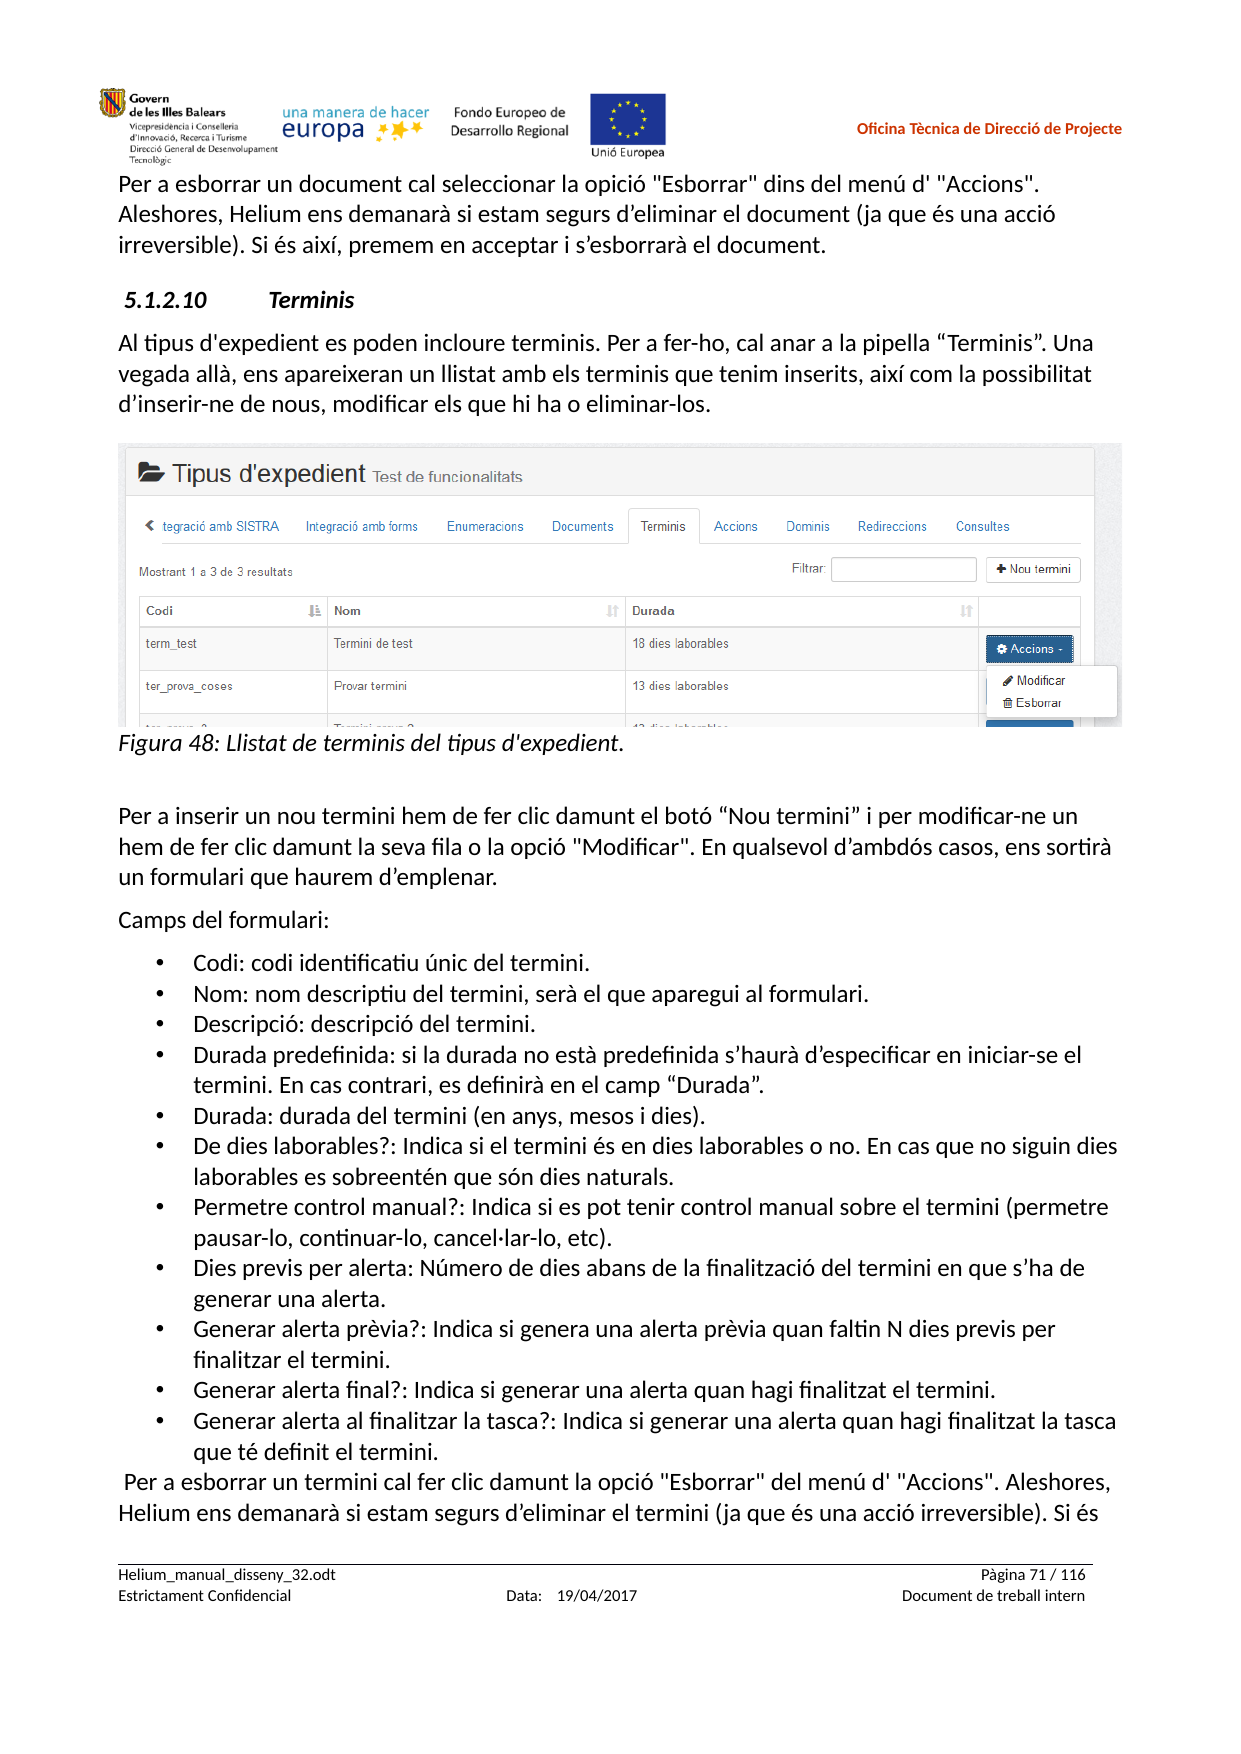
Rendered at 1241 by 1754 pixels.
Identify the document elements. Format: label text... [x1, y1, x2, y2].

subtitle Terminis [118, 284, 1122, 315]
list Generar alerta al finalitzar la tasca?: Indica si generar una alerta quan hagi finalitzat la tasca que té definit el termini. [156, 1405, 1122, 1466]
text Al tipus d'expedient es poden incloure terminis. Per a fer-ho, cal anar a la pipella “Terminis”. Una vegada allà, ens apareixeran un llistat amb els terminis que tenim inserits, així com la possibilitat d’inserir-ne de nous, modificar els que hi ha o eliminar-los. [118, 327, 1122, 419]
list De dies laborables?: Indica si el termini és en dies laborables o no. En cas que no siguin dies laborables es sobreentén que són dies naturals. [156, 1130, 1122, 1191]
list Durada predefinida: si la durada no està predefinida s’haurà d’especificar en iniciar-se el termini. En cas contrari, es definirà en el camp “Durada”. [156, 1039, 1122, 1100]
text Camps del formulari: [118, 904, 1122, 935]
text Figura 48: Llistat de terminis del tipus d'expedient. [118, 727, 1122, 757]
list Generar alerta final?: Indica si generar una alerta quan hagi finalitzat el termini. [156, 1374, 1122, 1405]
text Per a esborrar un document cal seleccionar la opició "Esborrar" dins del menú d' "Accions". Aleshores, Helium ens demanarà si estam segurs d’eliminar el document (ja que és una acció irreversible). Si és així, premem en acceptar i s’esborrarà el document. [118, 168, 1122, 259]
list Nom: nom descriptiu del termini, serà el que aparegui al formulari. [156, 978, 1122, 1008]
picture [99, 87, 668, 166]
text Per a inserir un nou termini hem de fer clic damunt el botó “Nou termini” i per modificar-ne un hem de fer clic damunt la seva fila o la opció "Modificar". En qualsevol d’ambdós casos, ens sortirà un formulari que haurem d’emplenar. [118, 800, 1122, 892]
list Durada: durada del termini (en anys, mesos i dies). [156, 1100, 1122, 1130]
list Codi: codi identificatiu únic del termini. [156, 947, 1122, 978]
list Dies previs per alerta: Número de dies abans de la finalització del termini en que s’ha de generar una alerta. [156, 1252, 1122, 1313]
list Generar alerta prèvia?: Indica si genera una alerta prèvia quan faltin N dies previs per finalitzar el termini. [156, 1313, 1122, 1374]
picture [118, 443, 1123, 727]
text Per a esborrar un termini cal fer clic damunt la opció "Esborrar" del menú d' "Accions". Aleshores, Helium ens demanarà si estam segurs d’eliminar el termini (ja que és una acció irreversible). Si és [118, 1466, 1122, 1527]
list Descripció: descripció del termini. [156, 1008, 1122, 1039]
list Permetre control manual?: Indica si es pot tenir control manual sobre el termini (permetre pausar-lo, continuar-lo, cancel·lar-lo, etc). [156, 1191, 1122, 1252]
